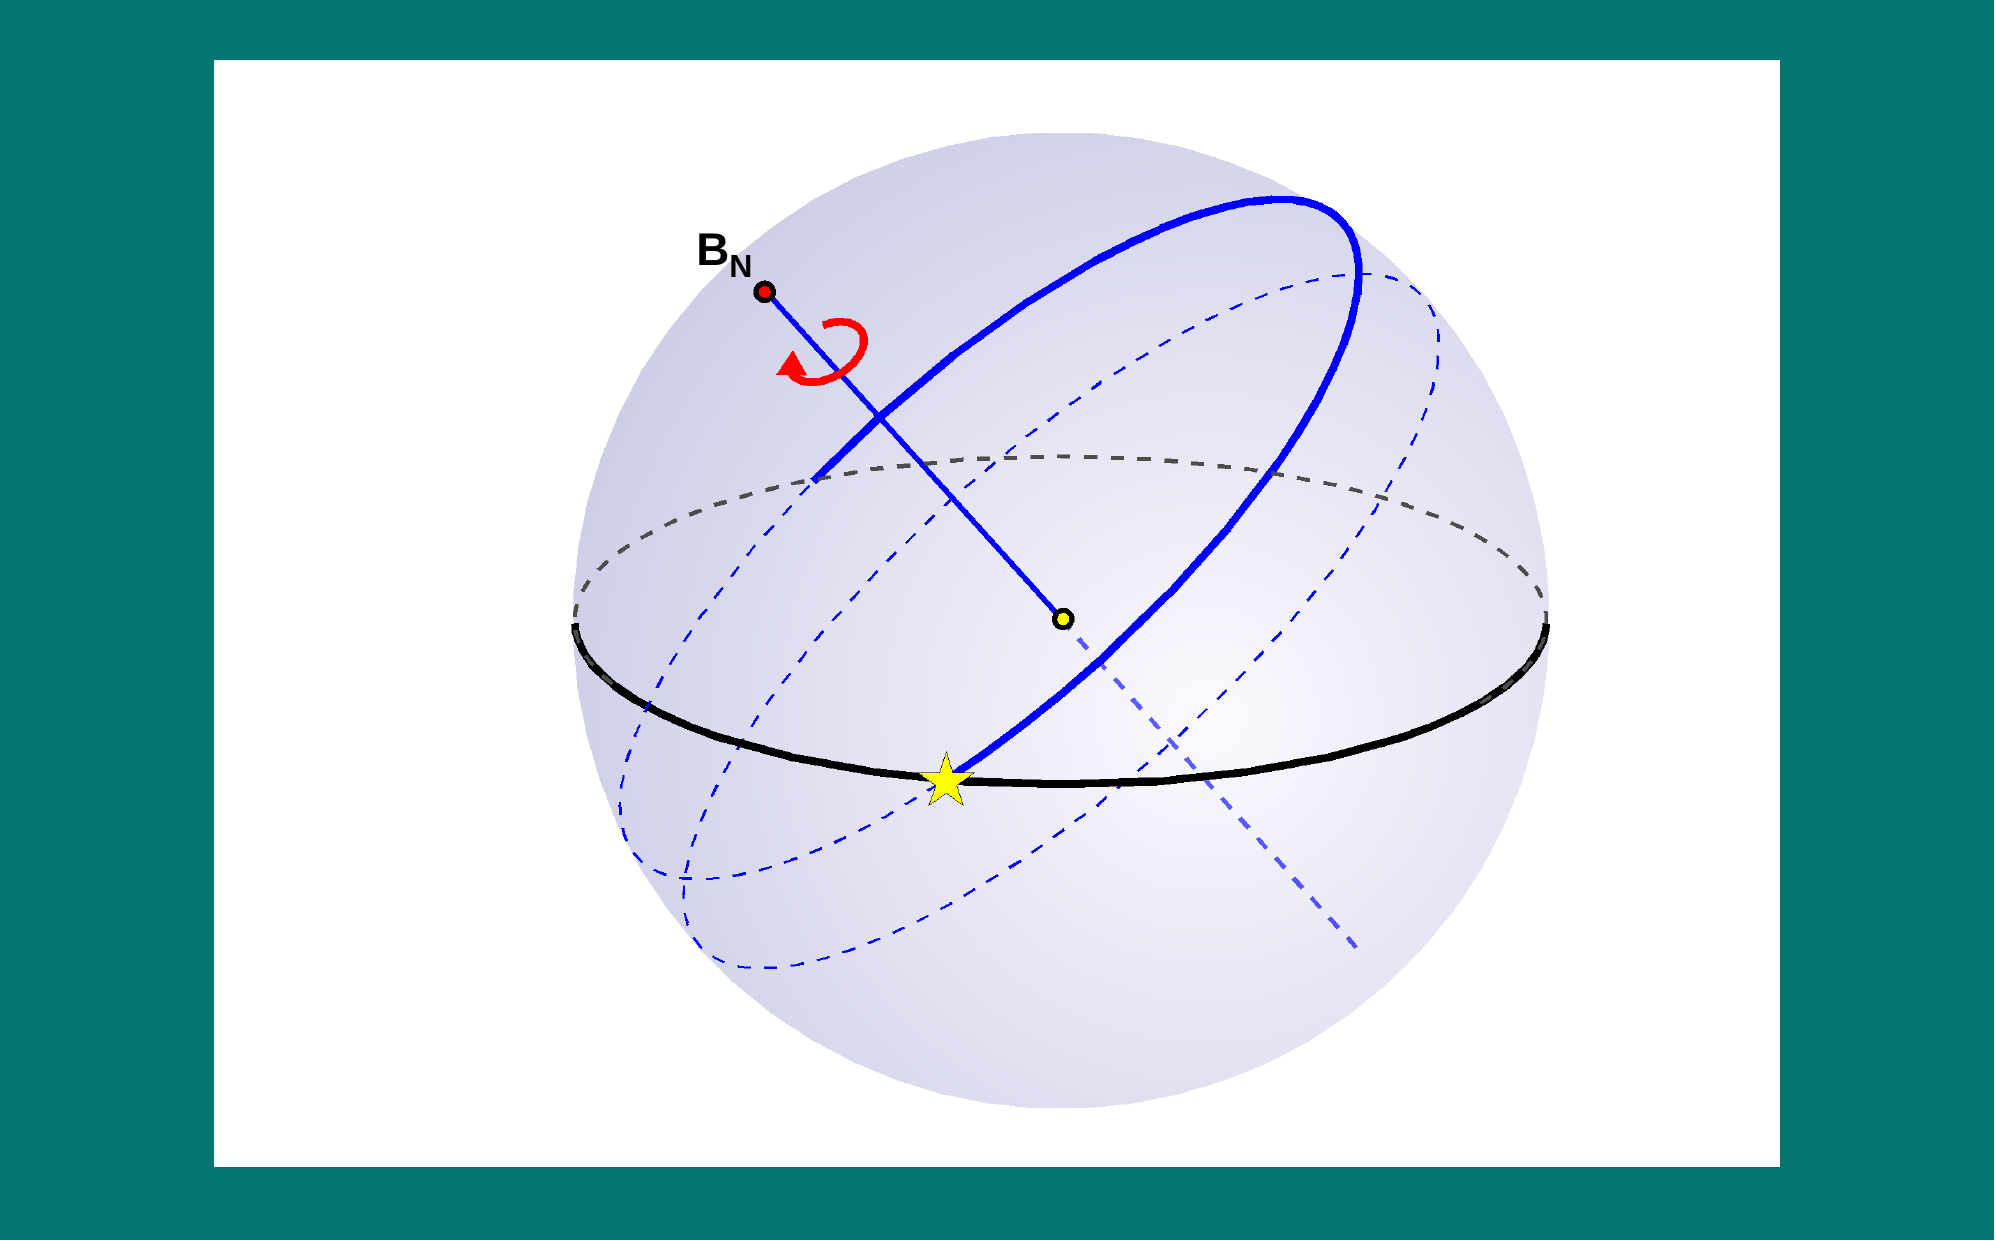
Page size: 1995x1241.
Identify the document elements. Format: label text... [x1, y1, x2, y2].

text_box BN [681, 216, 768, 292]
picture [214, 60, 1780, 1168]
